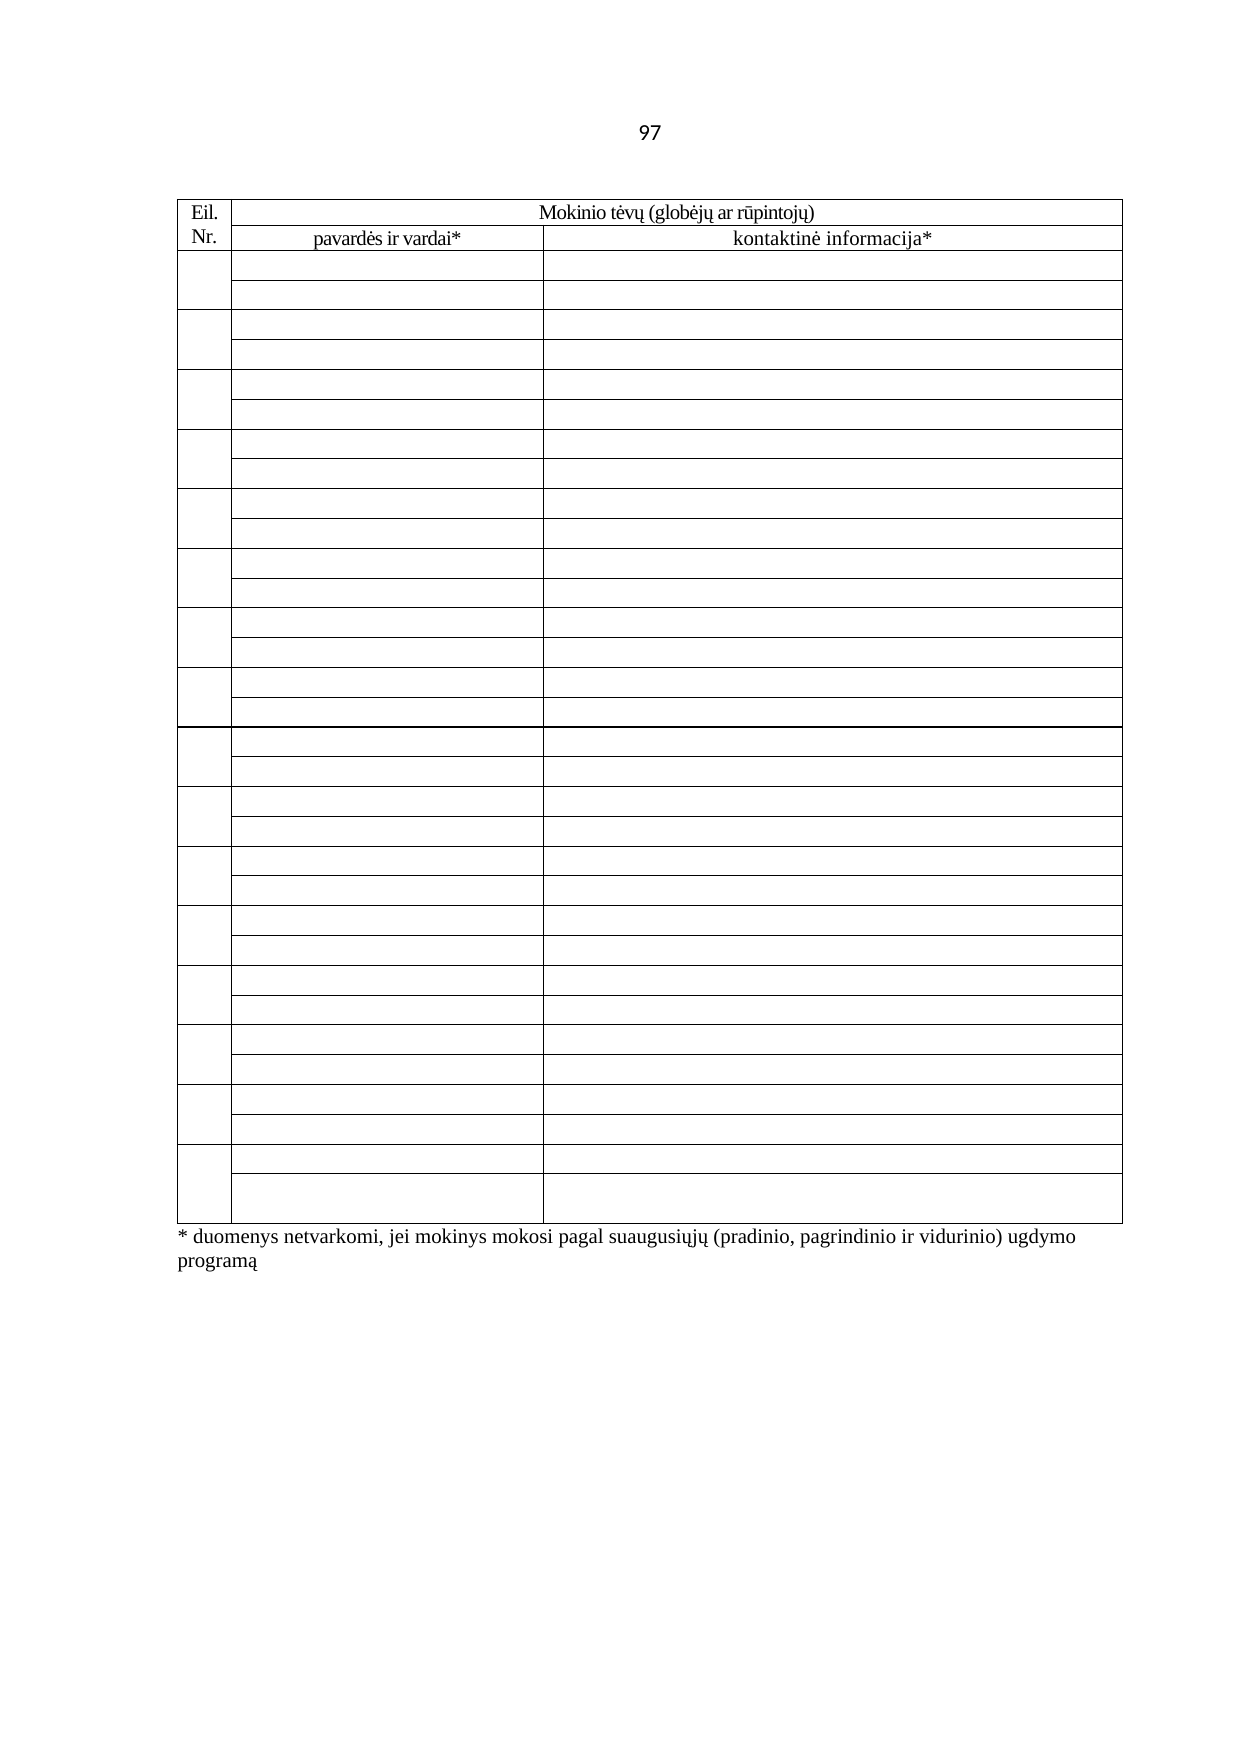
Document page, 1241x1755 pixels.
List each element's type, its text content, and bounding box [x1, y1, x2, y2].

table_cell [178, 668, 231, 726]
table_cell [178, 370, 231, 428]
table_cell [232, 966, 543, 994]
table_cell [232, 698, 543, 726]
table_cell [178, 608, 231, 667]
table_cell [232, 817, 543, 846]
table_cell [232, 370, 543, 399]
table_cell [178, 1145, 231, 1223]
table_cell [232, 1085, 543, 1114]
table_cell [232, 638, 543, 667]
table_cell [544, 459, 1122, 488]
table_cell [544, 310, 1122, 339]
table_cell [232, 668, 543, 697]
table_cell [544, 996, 1122, 1024]
table_cell [544, 876, 1122, 905]
table_header Eil. Nr. [178, 200, 231, 250]
table_cell [232, 996, 543, 1024]
table_cell [544, 370, 1122, 399]
table_cell [178, 549, 231, 607]
table_cell [232, 757, 543, 786]
table_cell [544, 847, 1122, 875]
table_cell [544, 1174, 1122, 1223]
table_cell [232, 459, 543, 488]
table_cell [544, 936, 1122, 965]
table_cell [544, 549, 1122, 577]
table_cell [544, 251, 1122, 279]
table_cell pavardės ir vardai* [232, 226, 543, 250]
table_cell [232, 1025, 543, 1054]
table_cell [232, 1055, 543, 1084]
table_cell [178, 430, 231, 488]
table_cell [544, 489, 1122, 518]
table_cell [232, 281, 543, 309]
table_cell [544, 281, 1122, 309]
table_cell [232, 608, 543, 637]
table_cell [232, 847, 543, 875]
table_cell [544, 519, 1122, 548]
table_cell [232, 1115, 543, 1143]
table_cell [178, 728, 231, 786]
table_cell [232, 906, 543, 935]
table_cell [178, 966, 231, 1024]
table_cell [232, 519, 543, 548]
table_cell [178, 1025, 231, 1084]
table_cell [232, 251, 543, 279]
table_cell [544, 757, 1122, 786]
table_cell [232, 549, 543, 577]
table_cell [232, 1174, 543, 1223]
table_cell [232, 936, 543, 965]
table_cell [544, 608, 1122, 637]
table_cell [178, 787, 231, 846]
table_cell [544, 340, 1122, 369]
table_cell [232, 876, 543, 905]
table_cell [544, 430, 1122, 458]
table_cell [544, 1025, 1122, 1054]
table_cell [544, 728, 1122, 756]
table_cell [544, 698, 1122, 726]
table_cell [178, 847, 231, 905]
table_cell [544, 638, 1122, 667]
text * duomenys netvarkomi, jei mokinys mokosi pagal suaugusiųjų (pradinio, pagrindinio ir vidurinio) ugdymo programą [177, 1224, 1157, 1272]
table_cell [232, 340, 543, 369]
table_cell [544, 579, 1122, 607]
table_cell [232, 579, 543, 607]
table_cell [544, 966, 1122, 994]
table_cell [544, 668, 1122, 697]
table_cell [178, 1085, 231, 1143]
table_header Mokinio tėvų (globėjų ar rūpintojų) [232, 200, 1122, 224]
table_cell [544, 1115, 1122, 1143]
table_cell [232, 787, 543, 816]
table_cell [544, 1055, 1122, 1084]
table_cell [232, 489, 543, 518]
table_cell [544, 817, 1122, 846]
table_cell [544, 906, 1122, 935]
table_cell [178, 251, 231, 309]
table_cell [544, 1145, 1122, 1173]
table_cell [178, 906, 231, 965]
table_cell [178, 310, 231, 369]
table_cell kontaktinė informacija* [544, 226, 1122, 250]
table_cell [232, 1145, 543, 1173]
table_cell [178, 489, 231, 548]
table_cell [544, 400, 1122, 428]
table_cell [232, 430, 543, 458]
table_cell [232, 400, 543, 428]
table_cell [232, 728, 543, 756]
table_cell [544, 1085, 1122, 1114]
table_cell [232, 310, 543, 339]
table_cell [544, 787, 1122, 816]
